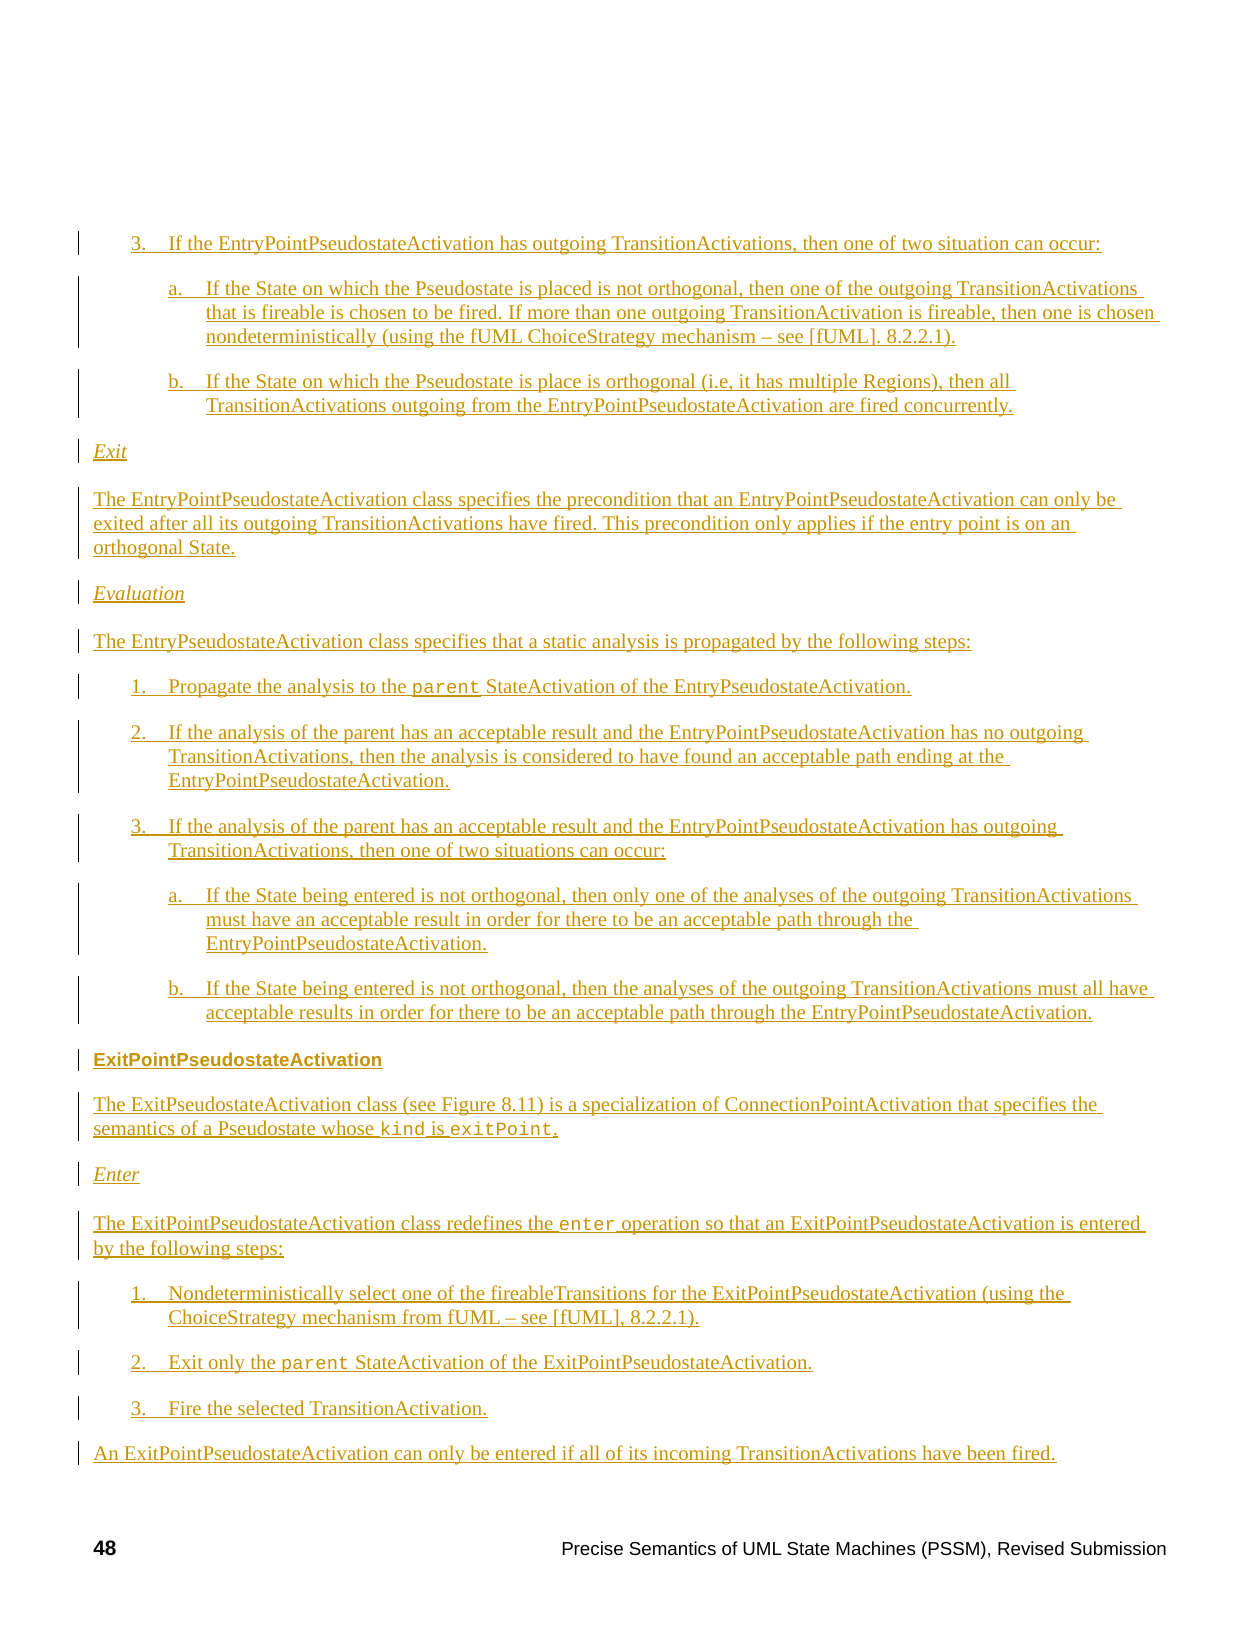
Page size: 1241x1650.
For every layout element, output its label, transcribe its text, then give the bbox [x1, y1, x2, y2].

list If the State on which the Pseudostate is placed is not orthogonal, then one of the outgoing TransitionActivations that is fireable is chosen to be fired. If more than one outgoing TransitionActivation is fireable, then one is chosen nondeterministically (using the fUML ChoiceStrategy mechanism – see [fUML]. 8.2.2.1). [168, 276, 1164, 348]
list If the EntryPointPseudostateActivation has outgoing TransitionActivations, then one of two situation can occur: [131, 231, 1164, 255]
list If the State being entered is not orthogonal, then only one of the analyses of the outgoing TransitionActivations must have an acceptable result in order for there to be an acceptable path through the EntryPointPseudostateActivation. [168, 883, 1164, 955]
list Nondeterministically select one of the fireableTransitions for the ExitPointPseudostateActivation (using the ChoiceStrategy mechanism from fUML – see [fUML], 8.2.2.1). [131, 1281, 1164, 1329]
list Propagate the analysis to the parent StateActivation of the EntryPseudostateActivation. [131, 674, 1164, 699]
list Exit only the parent StateActivation of the ExitPointPseudostateActivation. [131, 1350, 1164, 1375]
subtitle Evaluation [93, 580, 1164, 604]
text The EntryPseudostateActivation class specifies that a static analysis is propagated by the following steps: [93, 629, 1164, 653]
list If the analysis of the parent has an acceptable result and the EntryPointPseudostateActivation has no outgoing TransitionActivations, then the analysis is considered to have found an acceptable path ending at the EntryPointPseudostateActivation. [131, 720, 1164, 792]
text An ExitPointPseudostateActivation can only be entered if all of its incoming TransitionActivations have been fired. [93, 1441, 1164, 1465]
list If the analysis of the parent has an acceptable result and the EntryPointPseudostateActivation has outgoing TransitionActivations, then one of two situations can occur: [131, 813, 1164, 862]
list Fire the selected TransitionActivation. [131, 1396, 1164, 1420]
text The ExitPseudostateActivation class (see Figure 8.11) is a specialization of ConnectionPointActivation that specifies the semantics of a Pseudostate whose kind is exitPoint. [93, 1092, 1164, 1141]
text The ExitPointPseudostateActivation class redefines the enter operation so that an ExitPointPseudostateActivation is entered by the following steps: [93, 1211, 1164, 1260]
list If the State being entered is not orthogonal, then the analyses of the outgoing TransitionActivations must all have acceptable results in order for there to be an acceptable path through the EntryPointPseudostateActivation. [168, 976, 1164, 1024]
subtitle ExitPointPseudostateActivation [93, 1049, 1164, 1071]
subtitle Enter [93, 1162, 1164, 1186]
text The EntryPointPseudostateActivation class specifies the precondition that an EntryPointPseudostateActivation can only be exited after all its outgoing TransitionActivations have fired. This precondition only applies if the entry point is on an orthogonal State. [93, 487, 1164, 559]
list If the State on which the Pseudostate is place is orthogonal (i.e, it has multiple Regions), then all TransitionActivations outgoing from the EntryPointPseudostateActivation are fired concurrently. [168, 369, 1164, 417]
subtitle Exit [93, 438, 1164, 463]
